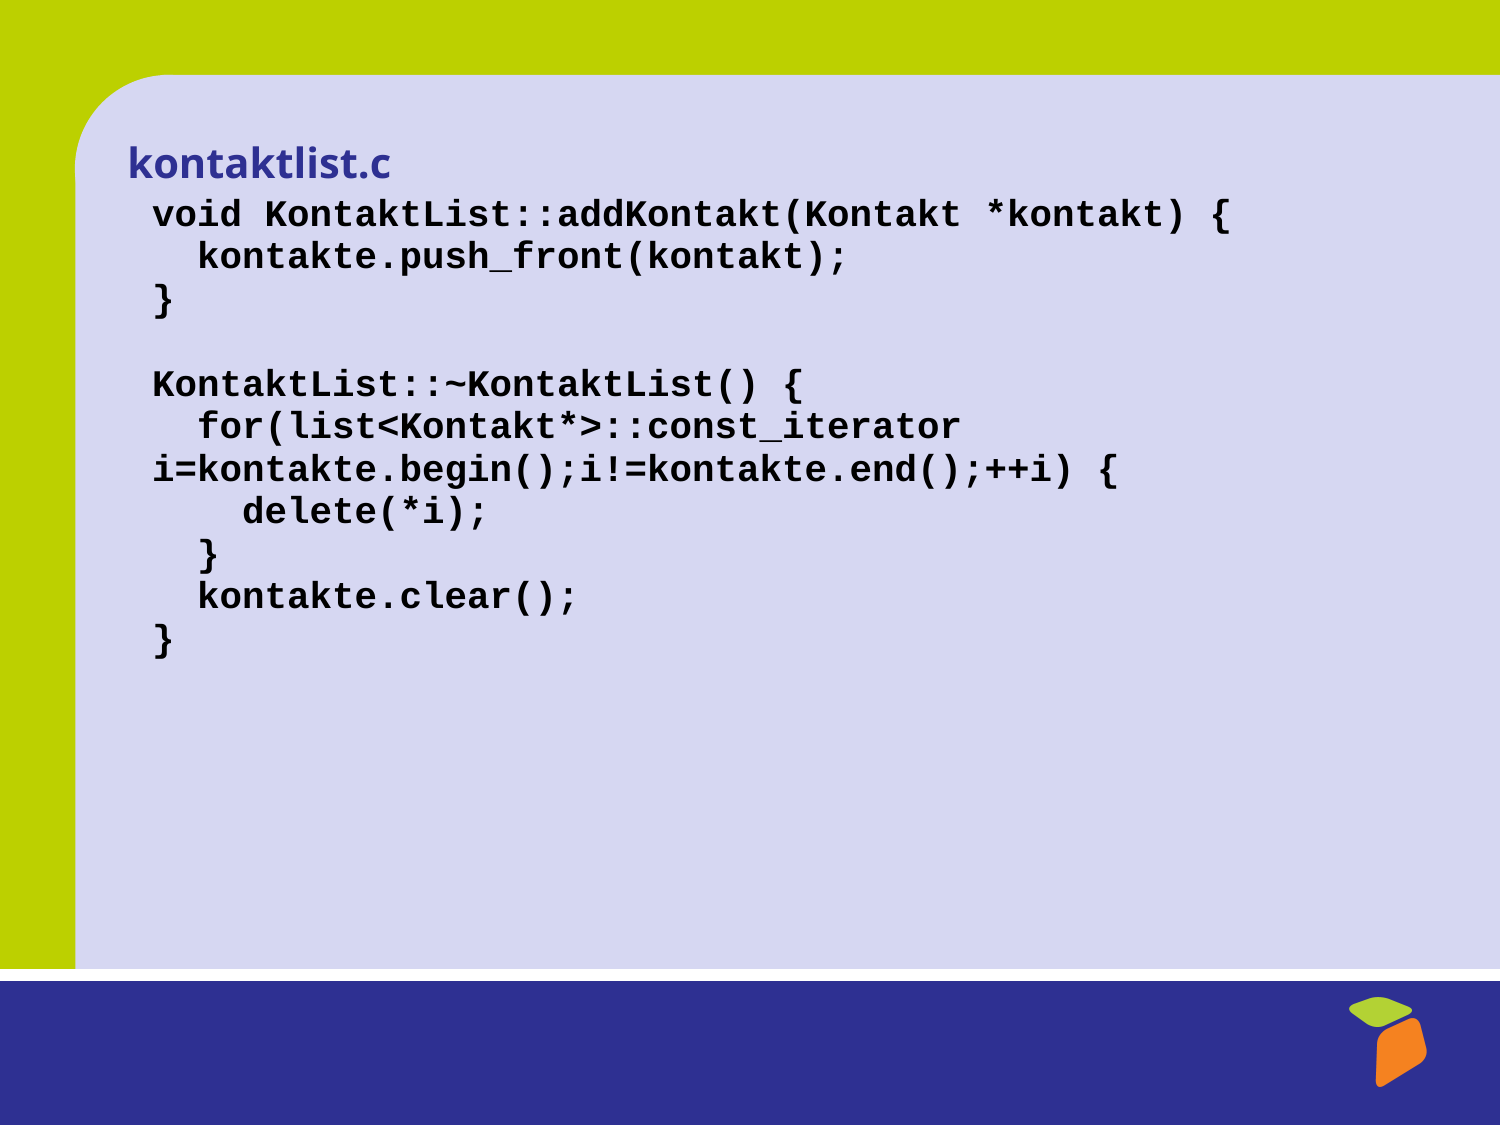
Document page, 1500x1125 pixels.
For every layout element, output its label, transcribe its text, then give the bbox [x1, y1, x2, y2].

picture [0, 981, 1500, 1125]
text_box void KontaktList::addKontakt(Kontakt *kontakt) { kontakte.push_front(kontakt); } KontaktList::~KontaktList() { for(list<Kontakt*>::const_iterator i=kontakte.begin();i!=kontakte.end();++i) { delete(*i); } kontakte.clear(); } [137, 213, 1388, 756]
title kontaktlist.c [112, 112, 1388, 213]
